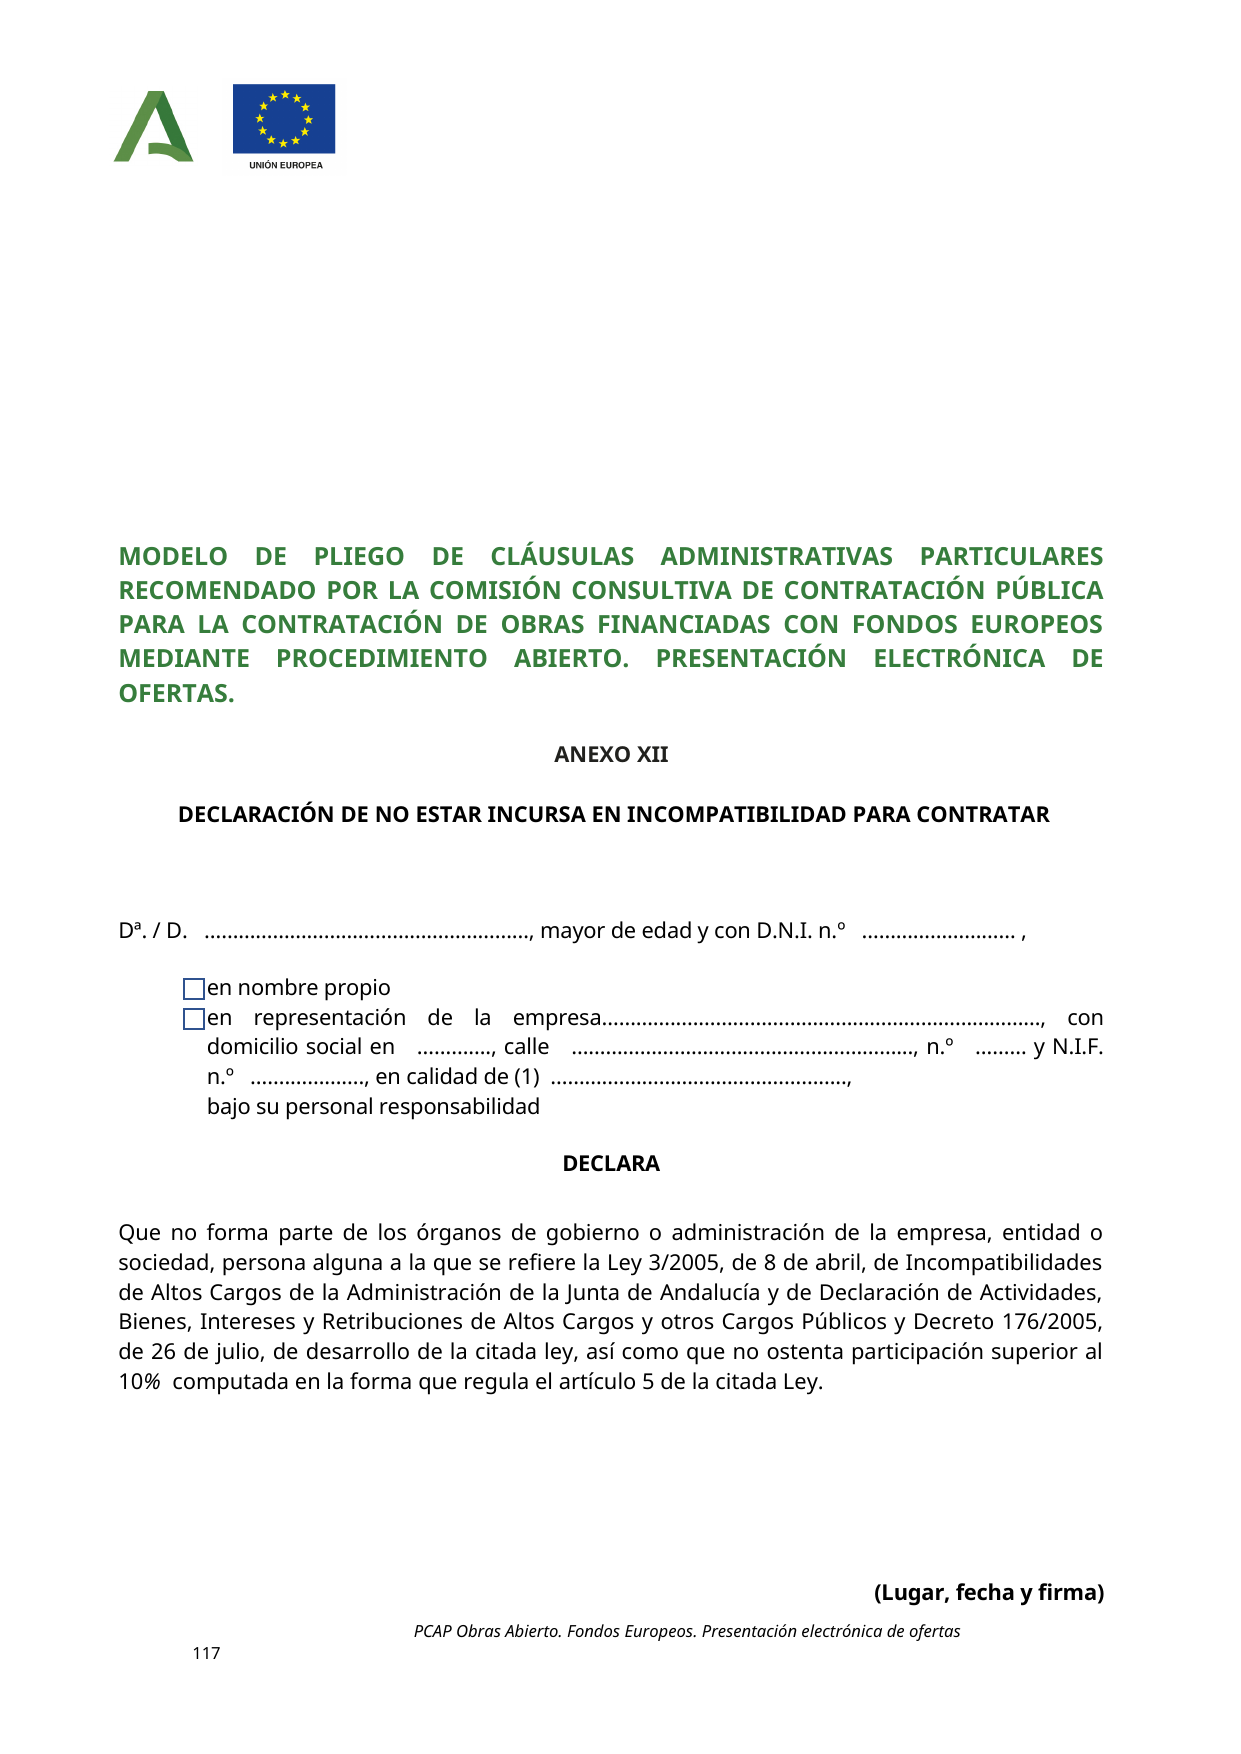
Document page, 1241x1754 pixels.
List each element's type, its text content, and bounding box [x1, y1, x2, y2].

text bajo su personal responsabilidad [207, 1091, 1104, 1121]
text DECLARA [118, 1148, 1104, 1177]
text Que no forma parte de los órganos de gobierno o administración de la empresa, entidad o sociedad, persona alguna a la que se refiere la Ley 3/2005, de 8 de abril, de Incompatibilidades de Altos Cargos de la Administración de la Junta de Andalucía y de Declaración de Actividades, Bienes, Intereses y Retribuciones de Altos Cargos y otros Cargos Públicos y Decreto 176/2005, de 26 de julio, de desarrollo de la citada ley, así como que no ostenta participación superior al 10% computada en la forma que regula el artículo 5 de la citada Ley. [118, 1217, 1104, 1396]
text en nombre propio [207, 972, 1104, 1002]
picture [109, 86, 198, 166]
text ANEXO XII [118, 739, 1104, 769]
text MODELO DE PLIEGO DE CLÁUSULAS ADMINISTRATIVAS PARTICULARES RECOMENDADO POR LA COMISIÓN CONSULTIVA DE CONTRATACIÓN PÚBLICA PARA LA CONTRATACIÓN DE OBRAS FINANCIADAS CON FONDOS EUROPEOS MEDIANTE PROCEDIMIENTO ABIERTO. PRESENTACIÓN ELECTRÓNICA DE OFERTAS. [118, 539, 1104, 709]
picture [221, 78, 347, 176]
text en representación de la empresa…………..………………………………………………………, con domicilio social en …………., calle …………………………………………………..., n.º ……… y N.I.F. n.º …….…………., en calidad de (1) ……….…………….…………………….., [207, 1002, 1104, 1091]
text (Lugar, fecha y firma) [118, 1577, 1104, 1607]
text Dª. / D. …………………………………………………, mayor de edad y con D.N.I. n.º ……………………… , [118, 915, 1104, 945]
text DECLARACIÓN DE NO ESTAR INCURSA EN INCOMPATIBILIDAD PARA CONTRATAR [118, 799, 1104, 828]
